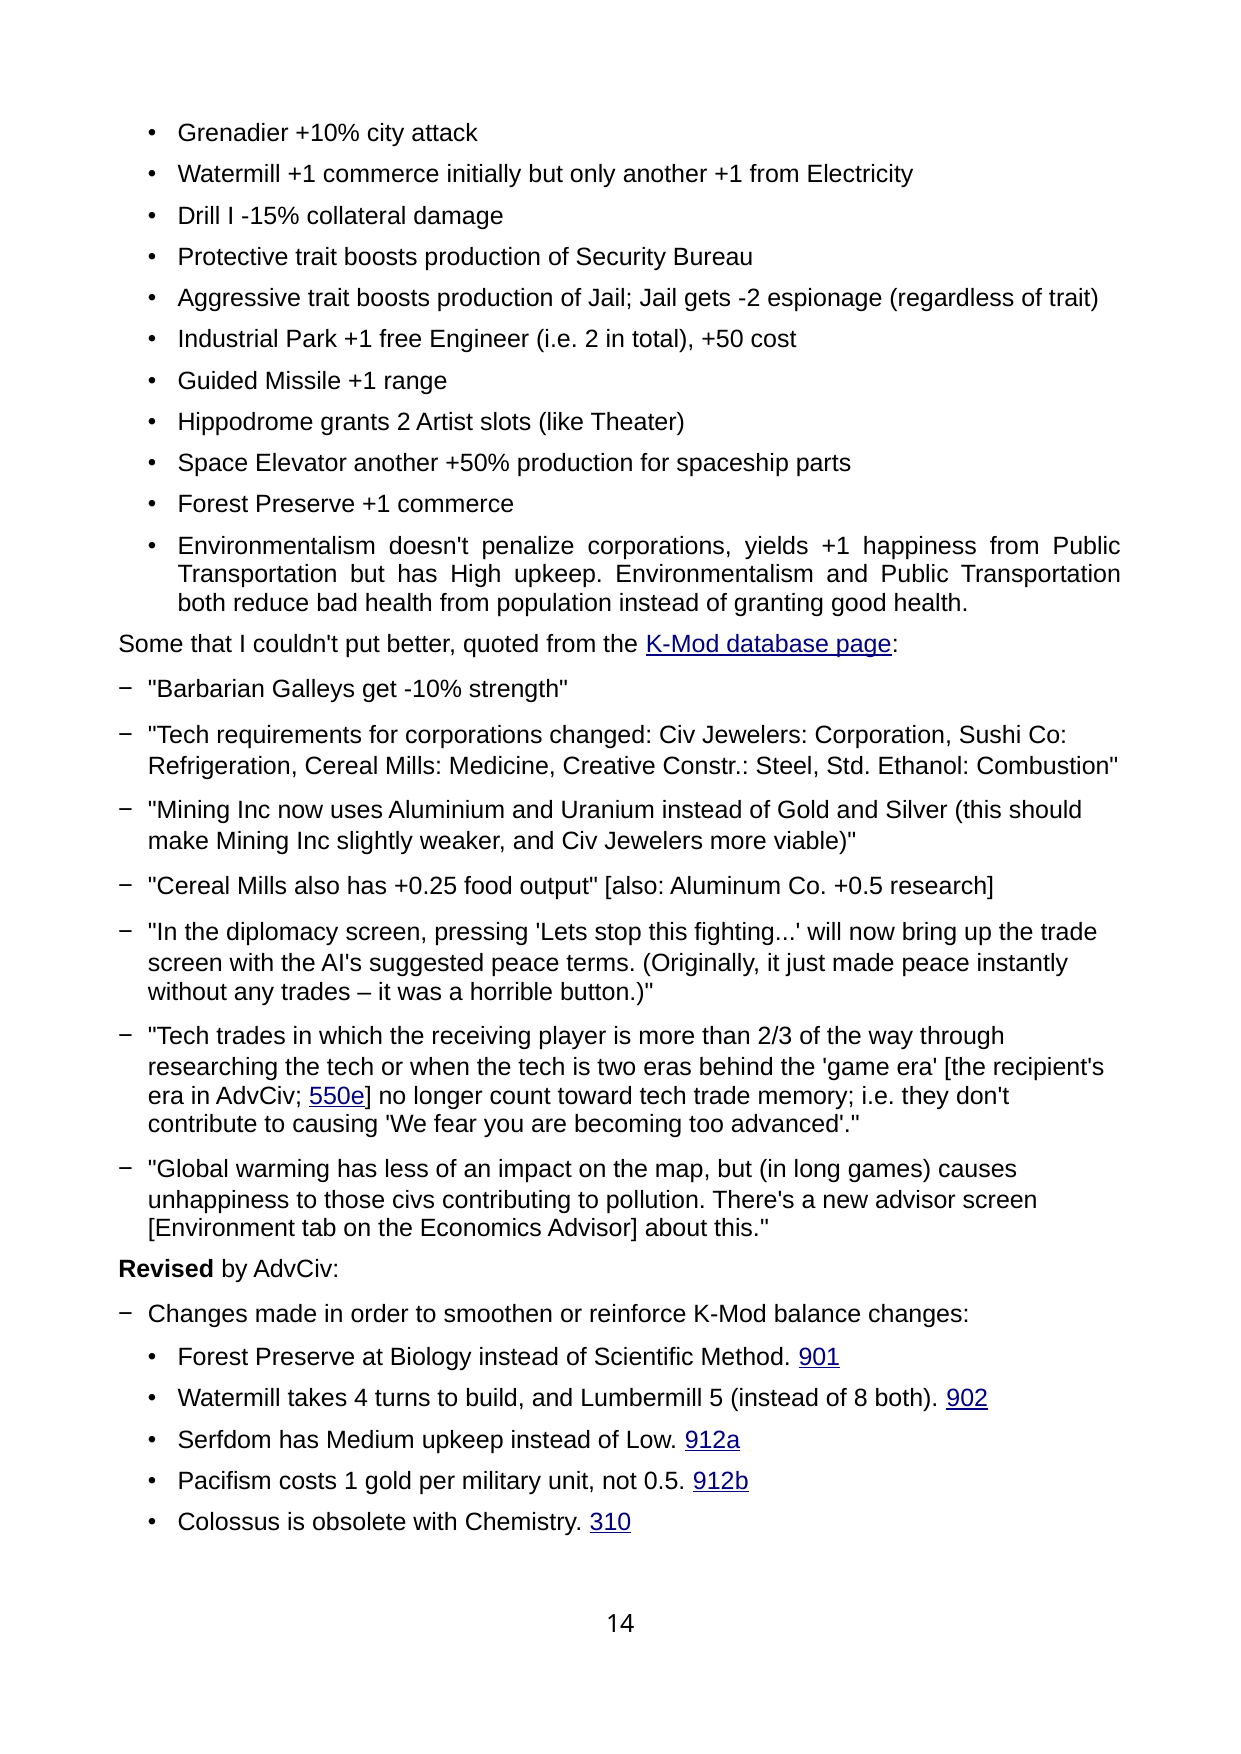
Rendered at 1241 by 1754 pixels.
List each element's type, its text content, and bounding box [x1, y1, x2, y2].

text Revised by AdvCiv: [118, 1254, 1122, 1283]
list Environmentalism doesn't penalize corporations, yields +1 happiness from Public Transportation but has High upkeep. Environmentalism and Public Transportation both reduce bad health from population instead of granting good health. [148, 531, 1122, 617]
list "Tech requirements for corporations changed: Civ Jewelers: Corporation, Sushi Co: Refrigeration, Cereal Mills: Medicine, Creative Constr.: Steel, Std. Ethanol: Combustion" [118, 717, 1122, 780]
list Colossus is obsolete with Chemistry. 310 [148, 1507, 1122, 1536]
list Changes made in order to smoothen or reinforce K-Mod balance changes: [118, 1296, 1122, 1330]
list Grenadier +10% city attack [148, 118, 1122, 147]
list Serfdom has Medium upkeep instead of Low. 912a [148, 1424, 1122, 1453]
list Forest Preserve at Biology instead of Scientific Method. 901 [148, 1342, 1122, 1371]
list Guided Missile +1 range [148, 366, 1122, 394]
list Pacifism costs 1 gold per military unit, not 0.5. 912b [148, 1466, 1122, 1495]
list Aggressive trait boosts production of Jail; Jail gets -2 espionage (regardless of trait) [148, 283, 1122, 312]
list Space Elevator another +50% production for spaceship parts [148, 448, 1122, 477]
list "In the diplomacy screen, pressing 'Lets stop this fighting...' will now bring up the trade screen with the AI's suggested peace terms. (Originally, it just made peace instantly without any trades – it was a horrible button.)" [118, 914, 1122, 1005]
list "Cereal Mills also has +0.25 food output" [also: Aluminum Co. +0.5 research] [118, 867, 1122, 901]
text Some that I couldn't put better, quoted from the K-Mod database page: [118, 629, 1122, 658]
list Watermill takes 4 turns to build, and Lumbermill 5 (instead of 8 both). 902 [148, 1383, 1122, 1412]
list Hippodrome grants 2 Artist slots (like Theater) [148, 407, 1122, 436]
list "Tech trades in which the receiving player is more than 2/3 of the way through researching the tech or when the tech is two eras behind the 'game era' [the recipient's era in AdvCiv; 550e] no longer count toward tech trade memory; i.e. they don't contribute to causing 'We fear you are becoming too advanced'." [118, 1018, 1122, 1138]
list Industrial Park +1 free Engineer (i.e. 2 in total), +50 cost [148, 324, 1122, 353]
list Watermill +1 commerce initially but only another +1 from Electricity [148, 159, 1122, 188]
list "Global warming has less of an impact on the map, but (in long games) causes unhappiness to those civs contributing to pollution. There's a new advisor screen [Environment tab on the Economics Advisor] about this." [118, 1151, 1122, 1242]
list Protective trait boosts production of Security Bureau [148, 242, 1122, 271]
list "Mining Inc now uses Aluminium and Uranium instead of Gold and Silver (this should make Mining Inc slightly weaker, and Civ Jewelers more viable)" [118, 792, 1122, 855]
list "Barbarian Galleys get -10% strength" [118, 671, 1122, 704]
list Drill I -15% collateral damage [148, 201, 1122, 229]
list Forest Preserve +1 commerce [148, 489, 1122, 518]
